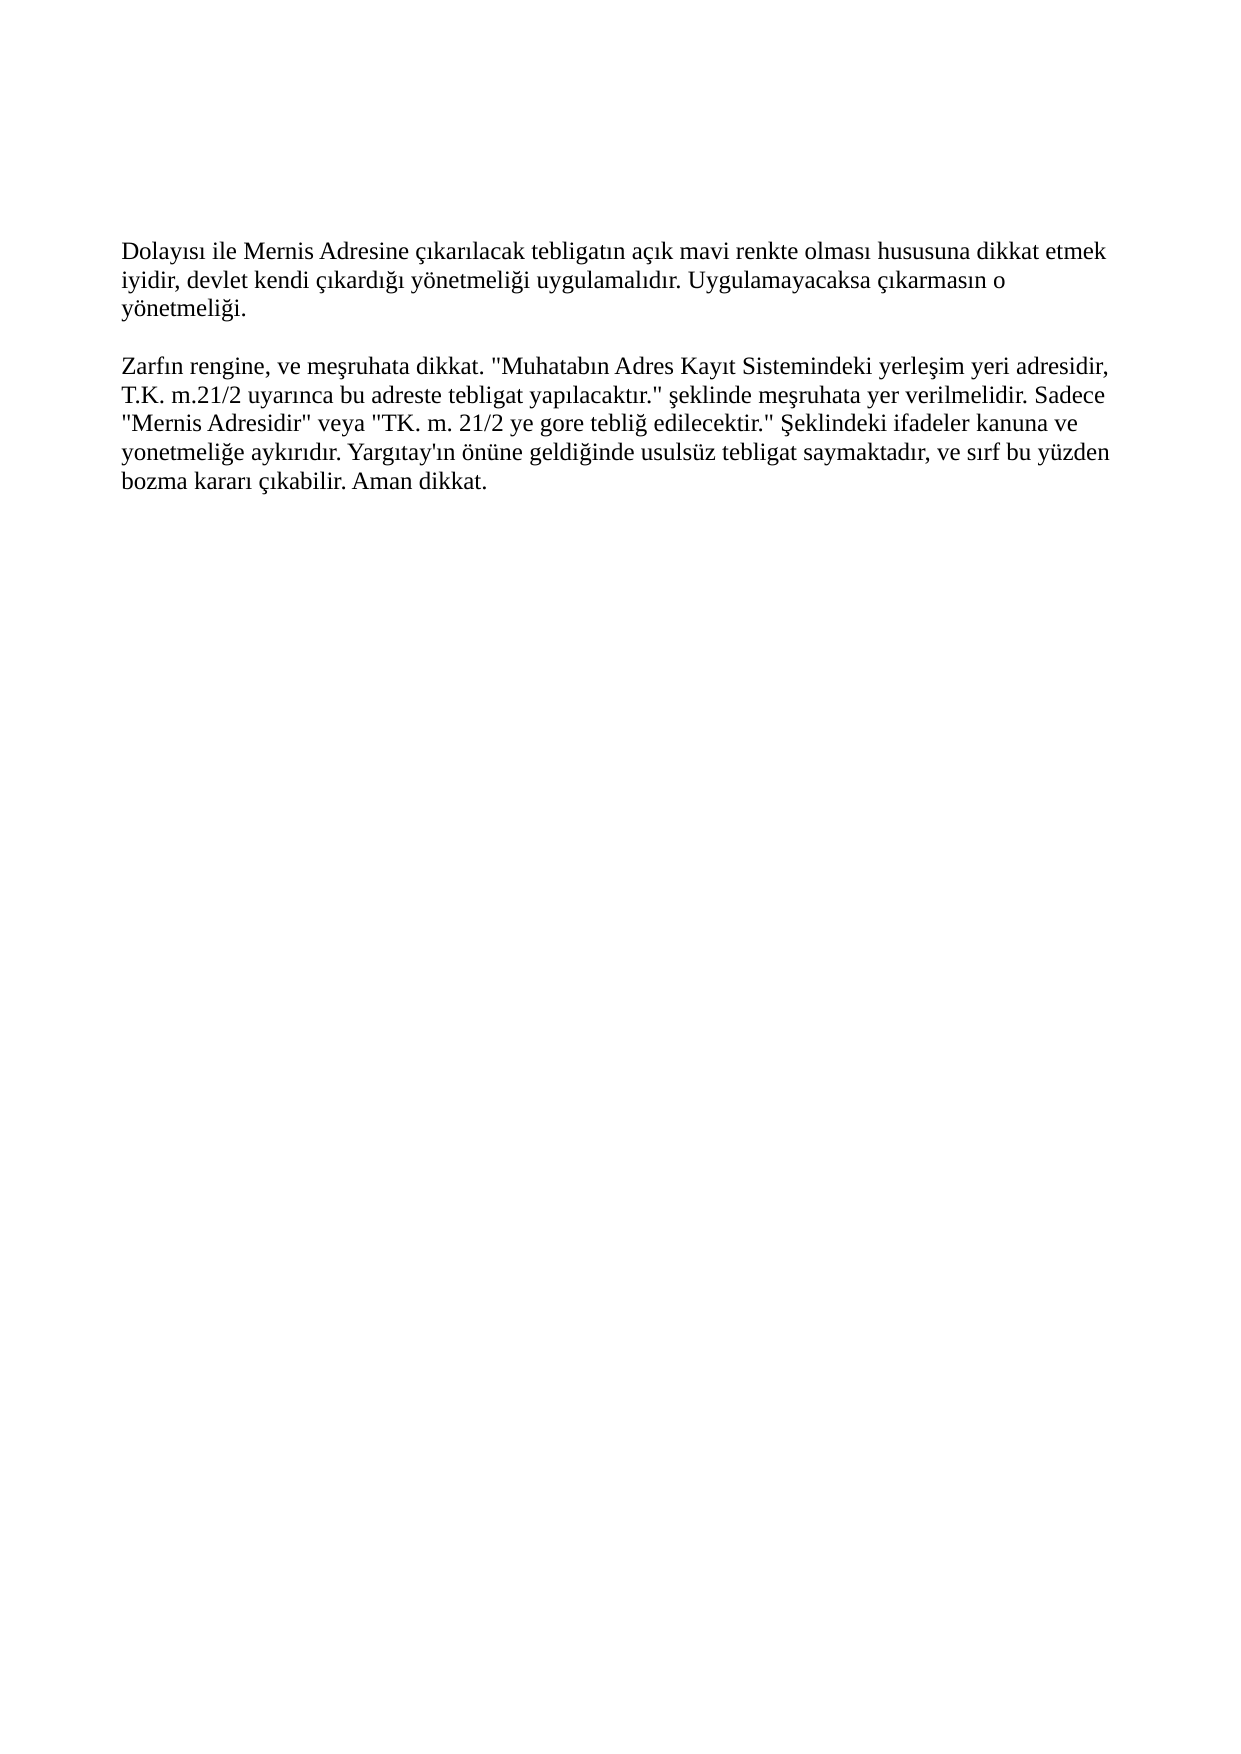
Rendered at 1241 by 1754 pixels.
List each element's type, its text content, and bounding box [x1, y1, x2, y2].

table_header Dolayısı ile Mernis Adresine çıkarılacak tebligatın açık mavi renkte olması hususuna dikkat etmek iyidir, devlet kendi çıkardığı yönetmeliği uygulamalıdır. Uygulamayacaksa çıkarmasın o yönetmeliği. Zarfın rengine, ve meşruhata dikkat. "Muhatabın Adres Kayıt Sistemindeki yerleşim yeri adresidir, T.K. m.21/2 uyarınca bu adreste tebligat yapılacaktır." şeklinde meşruhata yer verilmelidir. Sadece "Mernis Adresidir" veya "TK. m. 21/2 ye gore tebliğ edilecektir." Şeklindeki ifadeler kanuna ve yonetmeliğe aykırıdır. Yargıtay'ın önüne geldiğinde usulsüz tebligat saymaktadır, ve sırf bu yüzden bozma kararı çıkabilir. Aman dikkat. [118, 204, 1122, 498]
